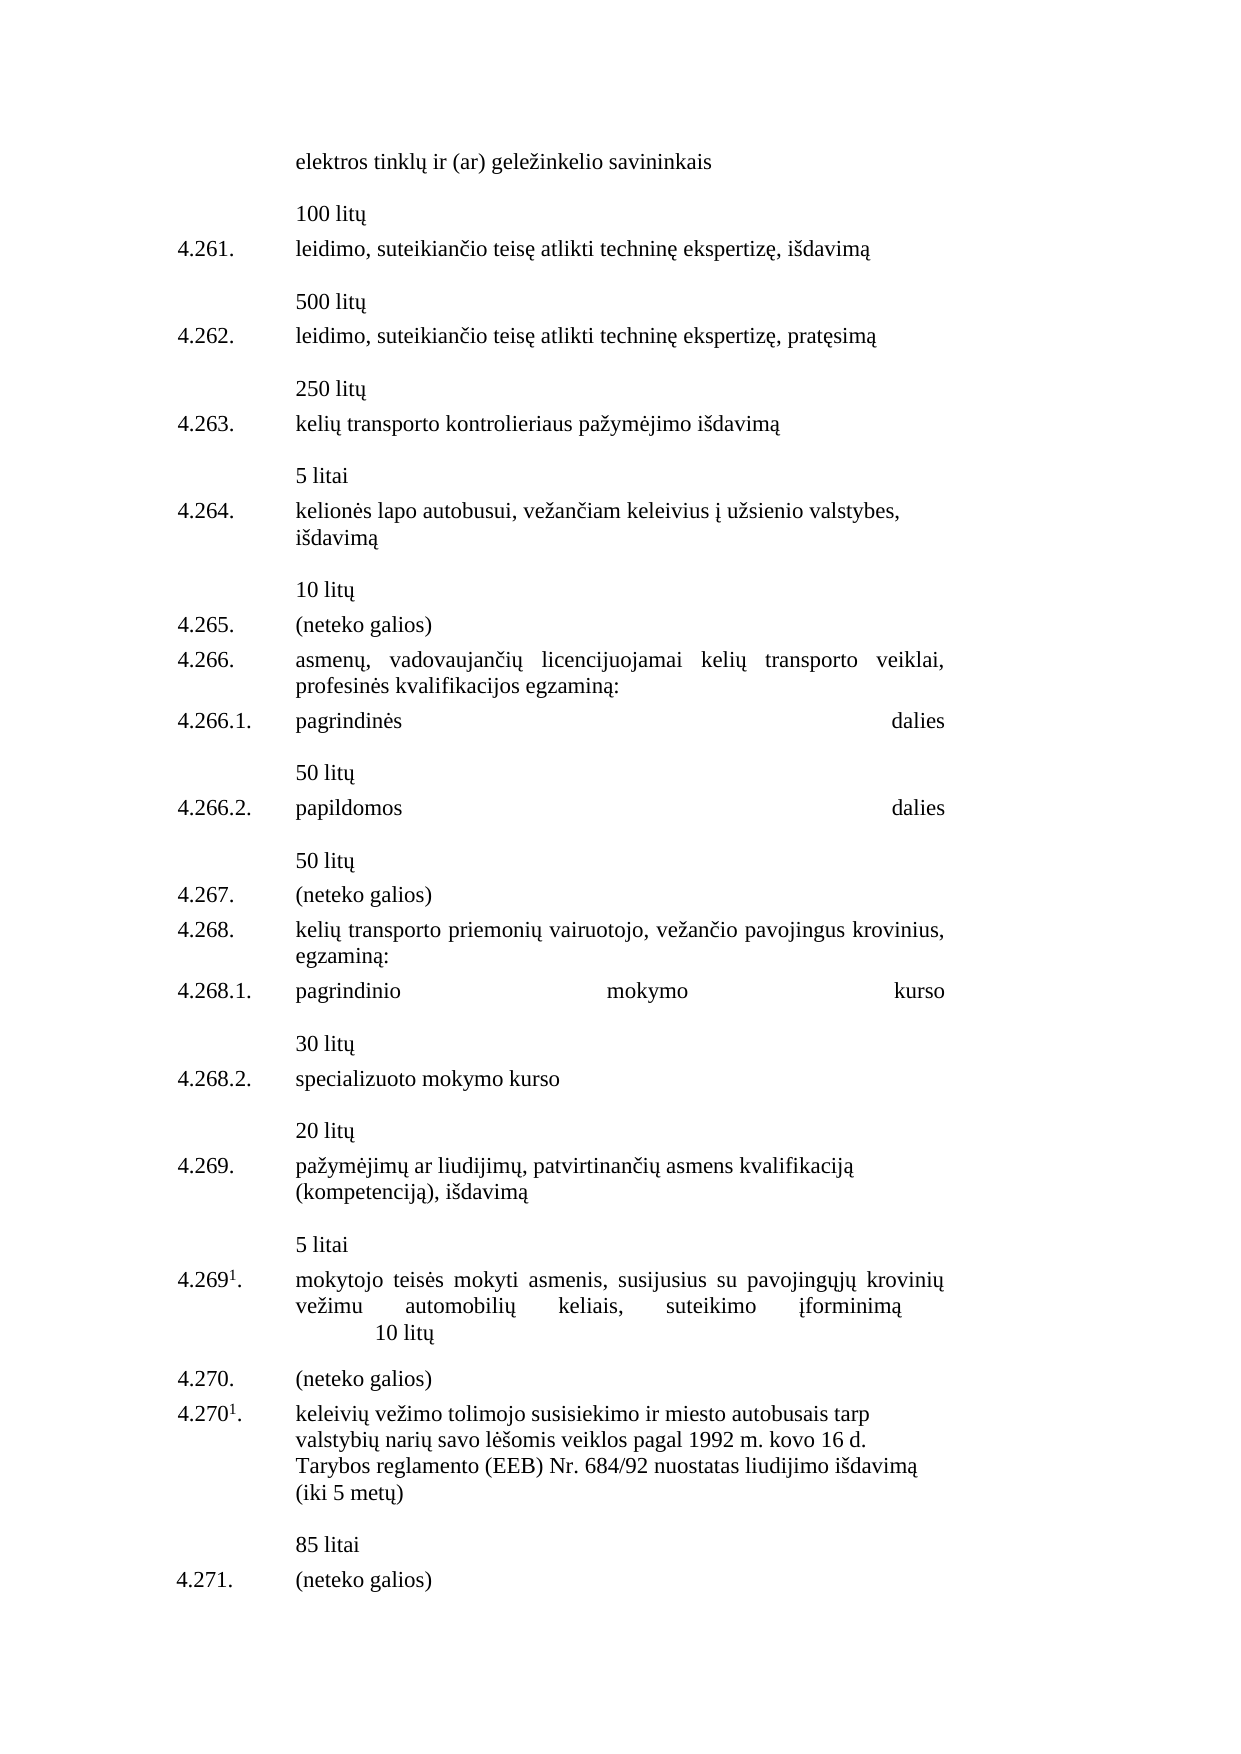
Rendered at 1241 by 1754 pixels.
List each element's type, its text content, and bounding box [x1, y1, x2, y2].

text 4.261. leidimo, suteikiančio teisę atlikti techninę ekspertizę, išdavimą 500 litų [177, 235, 945, 314]
text 4.266. asmenų, vadovaujančių licencijuojamai kelių transporto veiklai, profesinės kvalifikacijos egzaminą: [177, 646, 945, 698]
text 4.269. pažymėjimų ar liudijimų, patvirtinančių asmens kvalifikaciją (kompetenciją), išdavimą 5 litai [177, 1152, 945, 1257]
text 4.263. kelių transporto kontrolieriaus pažymėjimo išdavimą 5 litai [177, 410, 945, 489]
text 4.267. (neteko galios) [177, 882, 945, 908]
text 4.271. (neteko galios) [176, 1566, 945, 1592]
text 4.270. (neteko galios) [177, 1365, 945, 1391]
text 4.268. kelių transporto priemonių vairuotojo, vežančio pavojingus krovinius, egzaminą: [177, 916, 945, 969]
text 4.2691. mokytojo teisės mokyti asmenis, susijusius su pavojingųjų krovinių vežimu automobilių keliais, suteikimo įforminimą 10 litų [177, 1266, 945, 1345]
text 4.268.1. pagrindinio mokymo kurso 30 litų [177, 977, 945, 1056]
text 4.264. kelionės lapo autobusui, vežančiam keleivius į užsienio valstybes, išdavimą 10 litų [177, 497, 945, 603]
text 4.265. (neteko galios) [177, 611, 945, 637]
text 4.268.2. specializuoto mokymo kurso 20 litų [177, 1065, 945, 1144]
text 4.266.1. pagrindinės dalies 50 litų [177, 707, 945, 786]
text 4.262. leidimo, suteikiančio teisę atlikti techninę ekspertizę, pratęsimą 250 litų [177, 322, 945, 402]
text 4.2701. keleivių vežimo tolimojo susisiekimo ir miesto autobusais tarp valstybių narių savo lėšomis veiklos pagal 1992 m. kovo 16 d. Tarybos reglamento (EEB) Nr. 684/92 nuostatas liudijimo išdavimą (iki 5 metų) 85 litai [177, 1399, 945, 1558]
text 4.266.2. papildomos dalies 50 litų [177, 794, 945, 873]
text elektros tinklų ir (ar) geležinkelio savininkais 100 litų [177, 148, 945, 227]
